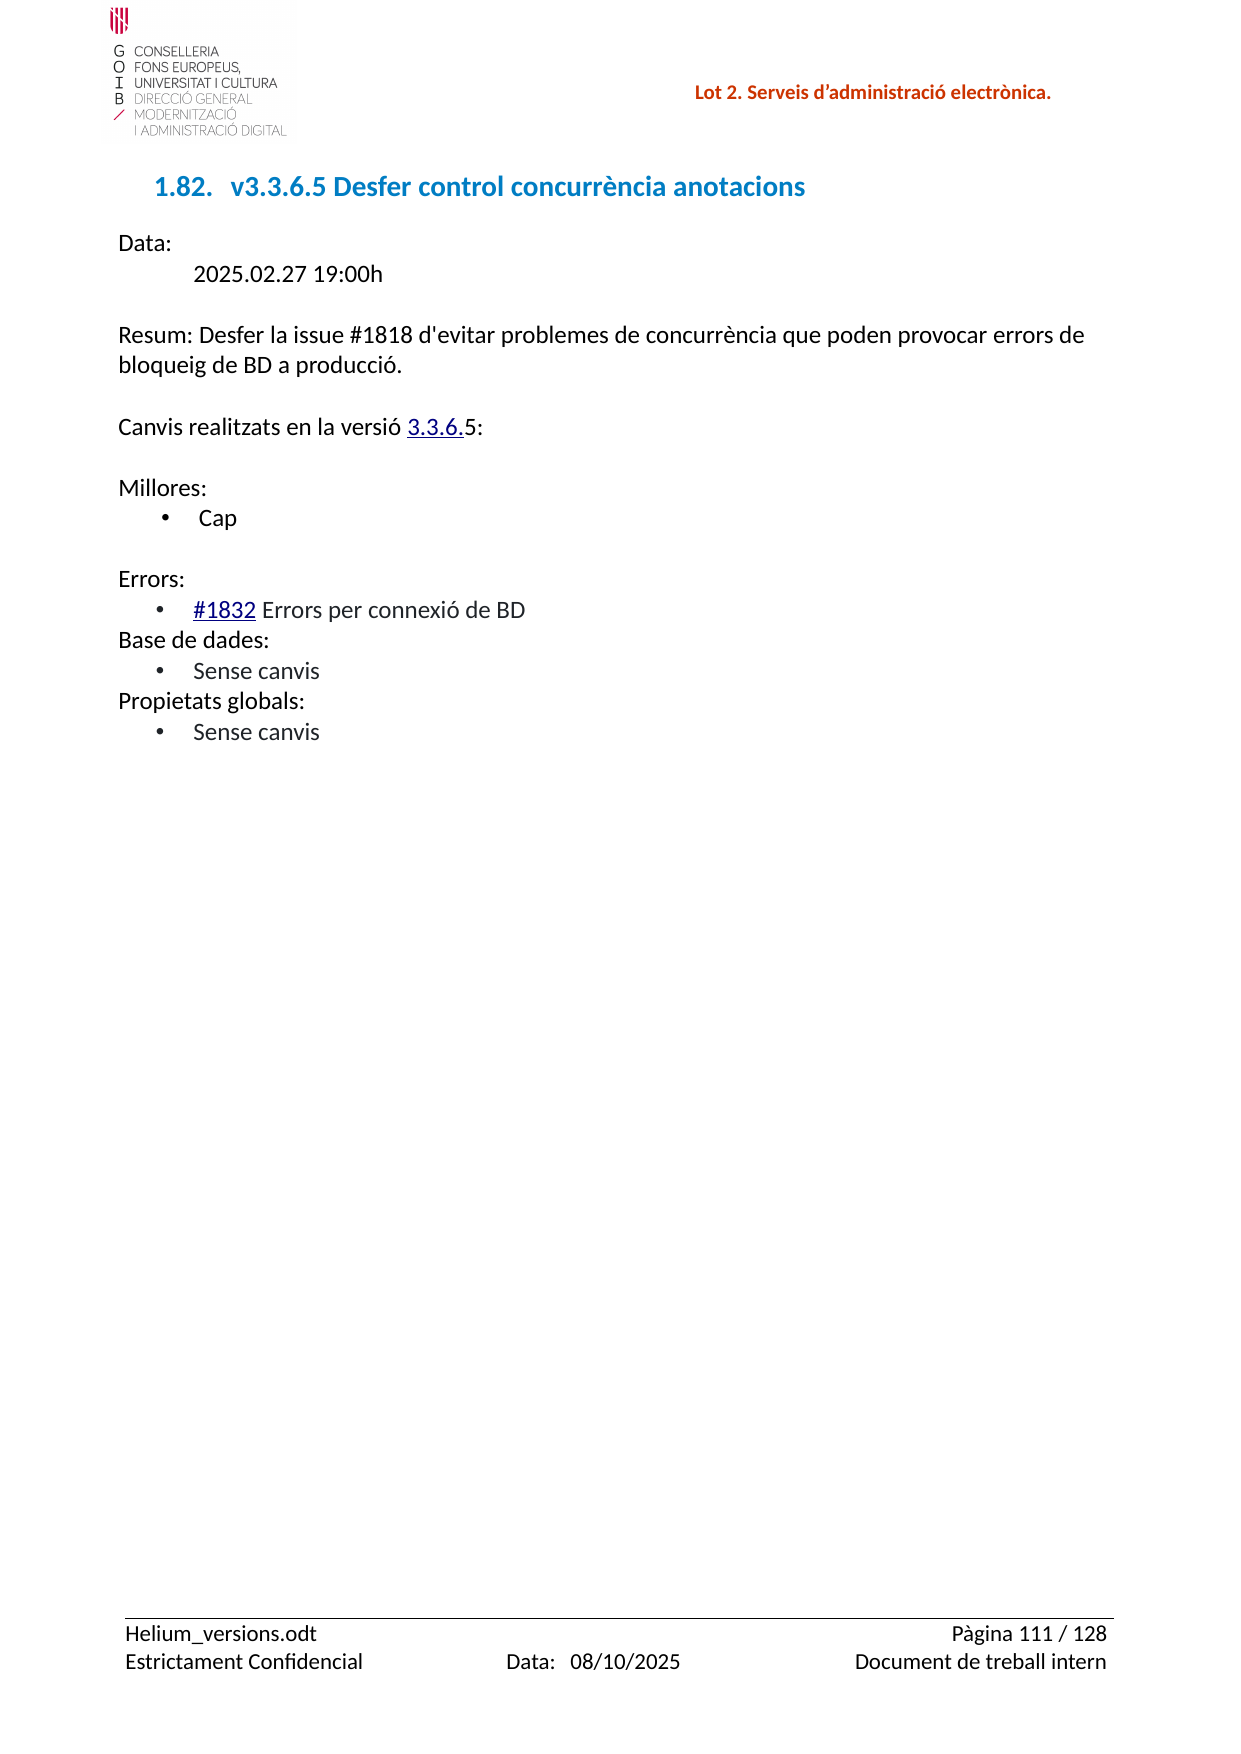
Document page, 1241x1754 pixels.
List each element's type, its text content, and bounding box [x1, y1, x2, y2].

list Cap [161, 502, 1122, 533]
list Sense canvis [156, 716, 1122, 746]
text Data: [118, 228, 1122, 258]
list Sense canvis [156, 655, 1122, 685]
text Millores: [118, 472, 1122, 502]
text Base de dades: [118, 624, 1122, 655]
text Errors: [118, 563, 1122, 594]
text Resum: Desfer la issue #1818 d'evitar problemes de concurrència que poden provocar errors de bloqueig de BD a producció. [118, 319, 1122, 380]
picture [100, 0, 297, 144]
text Canvis realitzats en la versió 3.3.6.5: [118, 411, 1122, 441]
list #1832 Errors per connexió de BD [156, 594, 1122, 624]
subtitle v3.3.6.5 Desfer control concurrència anotacions [153, 168, 1122, 204]
text 2025.02.27 19:00h [118, 258, 1122, 289]
text Propietats globals: [118, 685, 1122, 716]
